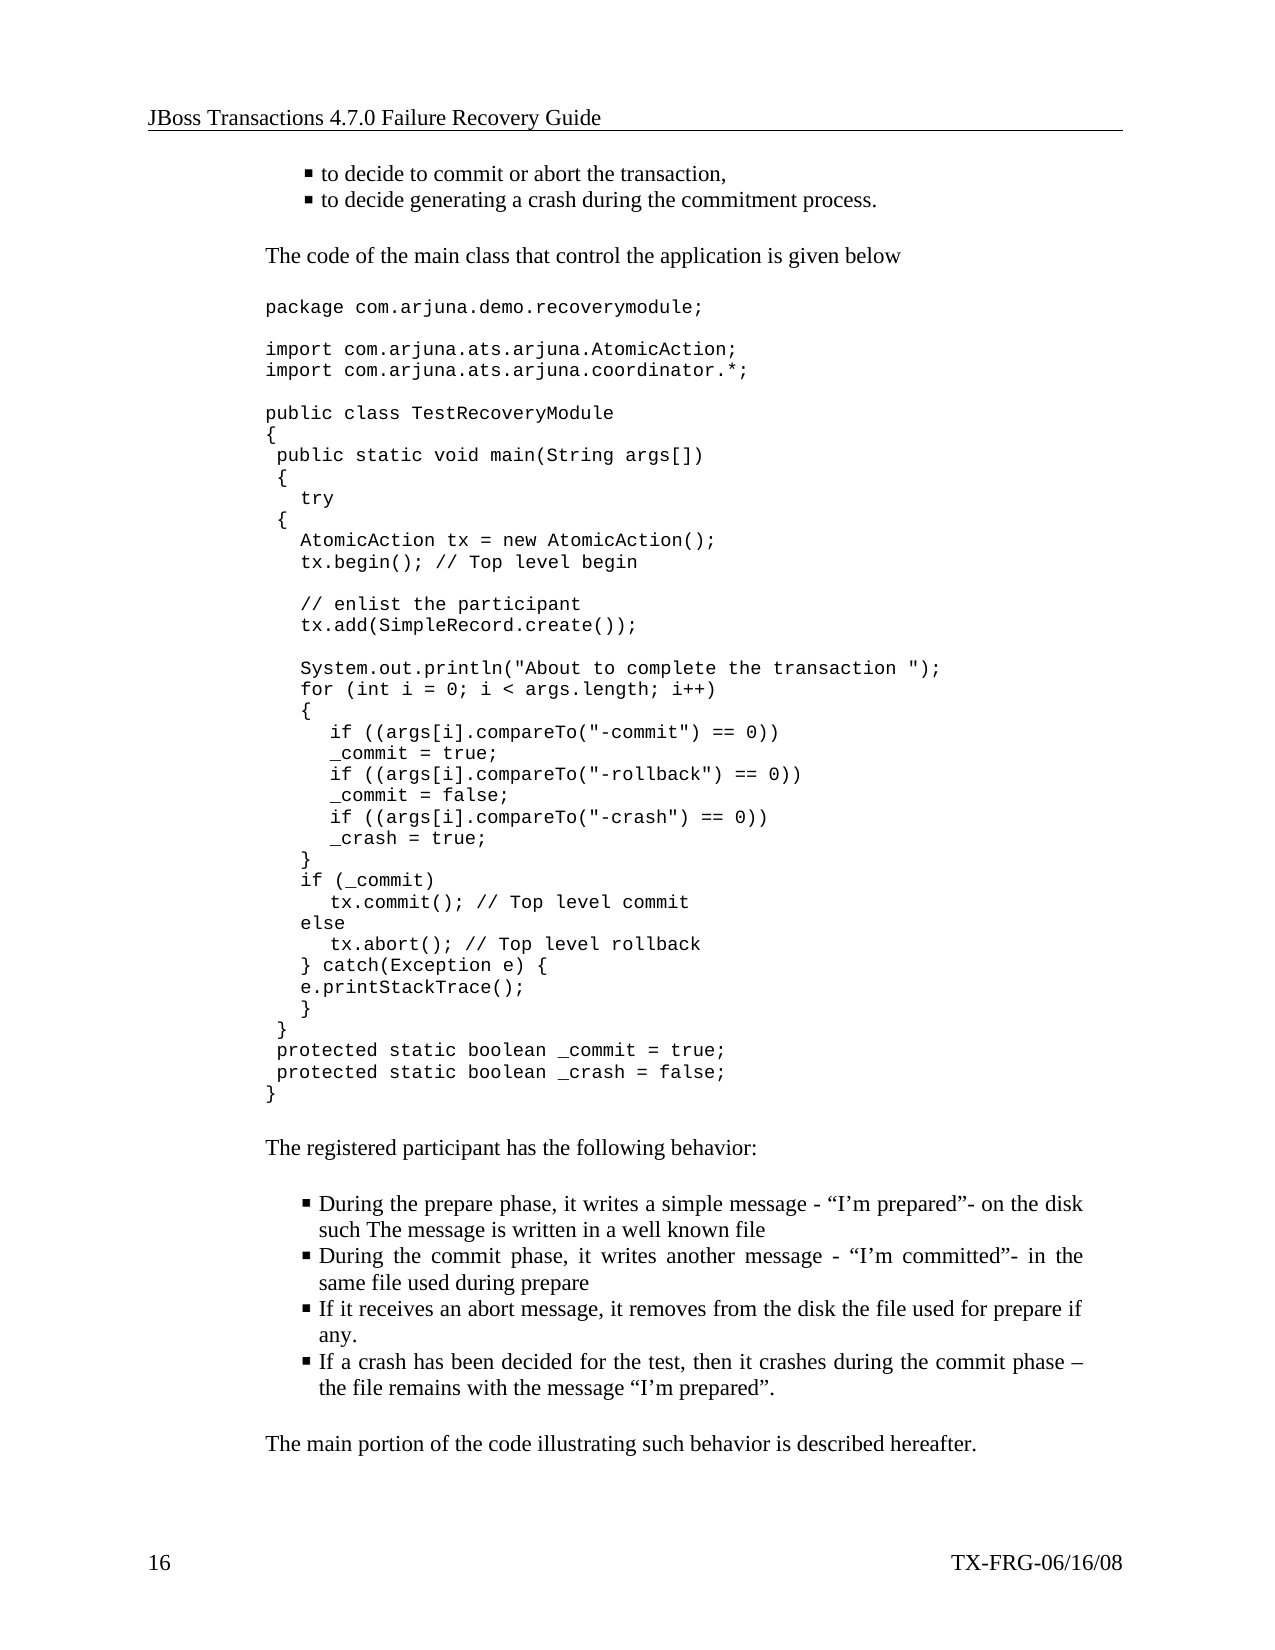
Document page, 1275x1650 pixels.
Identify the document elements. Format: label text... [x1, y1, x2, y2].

text // enlist the participant [265, 595, 1122, 616]
text { [265, 425, 1122, 446]
text } [265, 1020, 1122, 1041]
text { [265, 701, 1122, 722]
text The main portion of the code illustrating such behavior is described hereafter. [265, 1430, 1122, 1456]
text { [265, 467, 1122, 489]
text if ((args[i].compareTo("-rollback") == 0)) [265, 765, 1122, 786]
text if ((args[i].compareTo("-crash") == 0)) [265, 807, 1122, 829]
list If it receives an abort message, it removes from the disk the file used for prepare if any. [301, 1295, 1084, 1348]
text for (int i = 0; i < args.length; i++) [265, 680, 1122, 701]
text tx.begin(); // Top level begin [265, 552, 1122, 574]
text import com.arjuna.ats.arjuna.coordinator.*; [265, 361, 1122, 382]
text _commit = false; [265, 786, 1122, 807]
text import com.arjuna.ats.arjuna.AtomicAction; [265, 340, 1122, 361]
text e.printStackTrace(); [265, 977, 1122, 999]
text try [265, 489, 1122, 510]
list to decide to commit or abort the transaction, [303, 160, 1084, 186]
text } [265, 850, 1122, 871]
text The code of the main class that control the application is given below [265, 242, 1122, 268]
text { [265, 510, 1122, 531]
text else [265, 914, 1122, 935]
list During the prepare phase, it writes a simple message - “I’m prepared”- on the disk such The message is written in a well known file [301, 1190, 1084, 1242]
text public class TestRecoveryModule [265, 404, 1122, 425]
text protected static boolean _crash = false; [265, 1062, 1122, 1084]
text package com.arjuna.demo.recoverymodule; [265, 297, 1122, 319]
list to decide generating a crash during the commitment process. [303, 186, 1084, 213]
text _commit = true; [265, 744, 1122, 765]
text protected static boolean _commit = true; [265, 1041, 1122, 1062]
text } [265, 1084, 1122, 1105]
list During the commit phase, it writes another message - “I’m committed”- in the same file used during prepare [301, 1242, 1084, 1295]
text AtomicAction tx = new AtomicAction(); [265, 531, 1122, 552]
list If a crash has been decided for the test, then it crashes during the commit phase – the file remains with the message “I’m prepared”. [301, 1348, 1084, 1401]
text tx.commit(); // Top level commit [265, 892, 1122, 914]
text The registered participant has the following behavior: [265, 1134, 1122, 1161]
text System.out.println("About to complete the transaction "); [265, 659, 1122, 680]
text } catch(Exception e) { [265, 956, 1122, 977]
text } [265, 999, 1122, 1020]
text tx.abort(); // Top level rollback [265, 935, 1122, 956]
text if ((args[i].compareTo("-commit") == 0)) [265, 722, 1122, 744]
text _crash = true; [265, 829, 1122, 850]
text tx.add(SimpleRecord.create()); [265, 616, 1122, 637]
text public static void main(String args[]) [265, 446, 1122, 467]
text if (_commit) [265, 871, 1122, 892]
